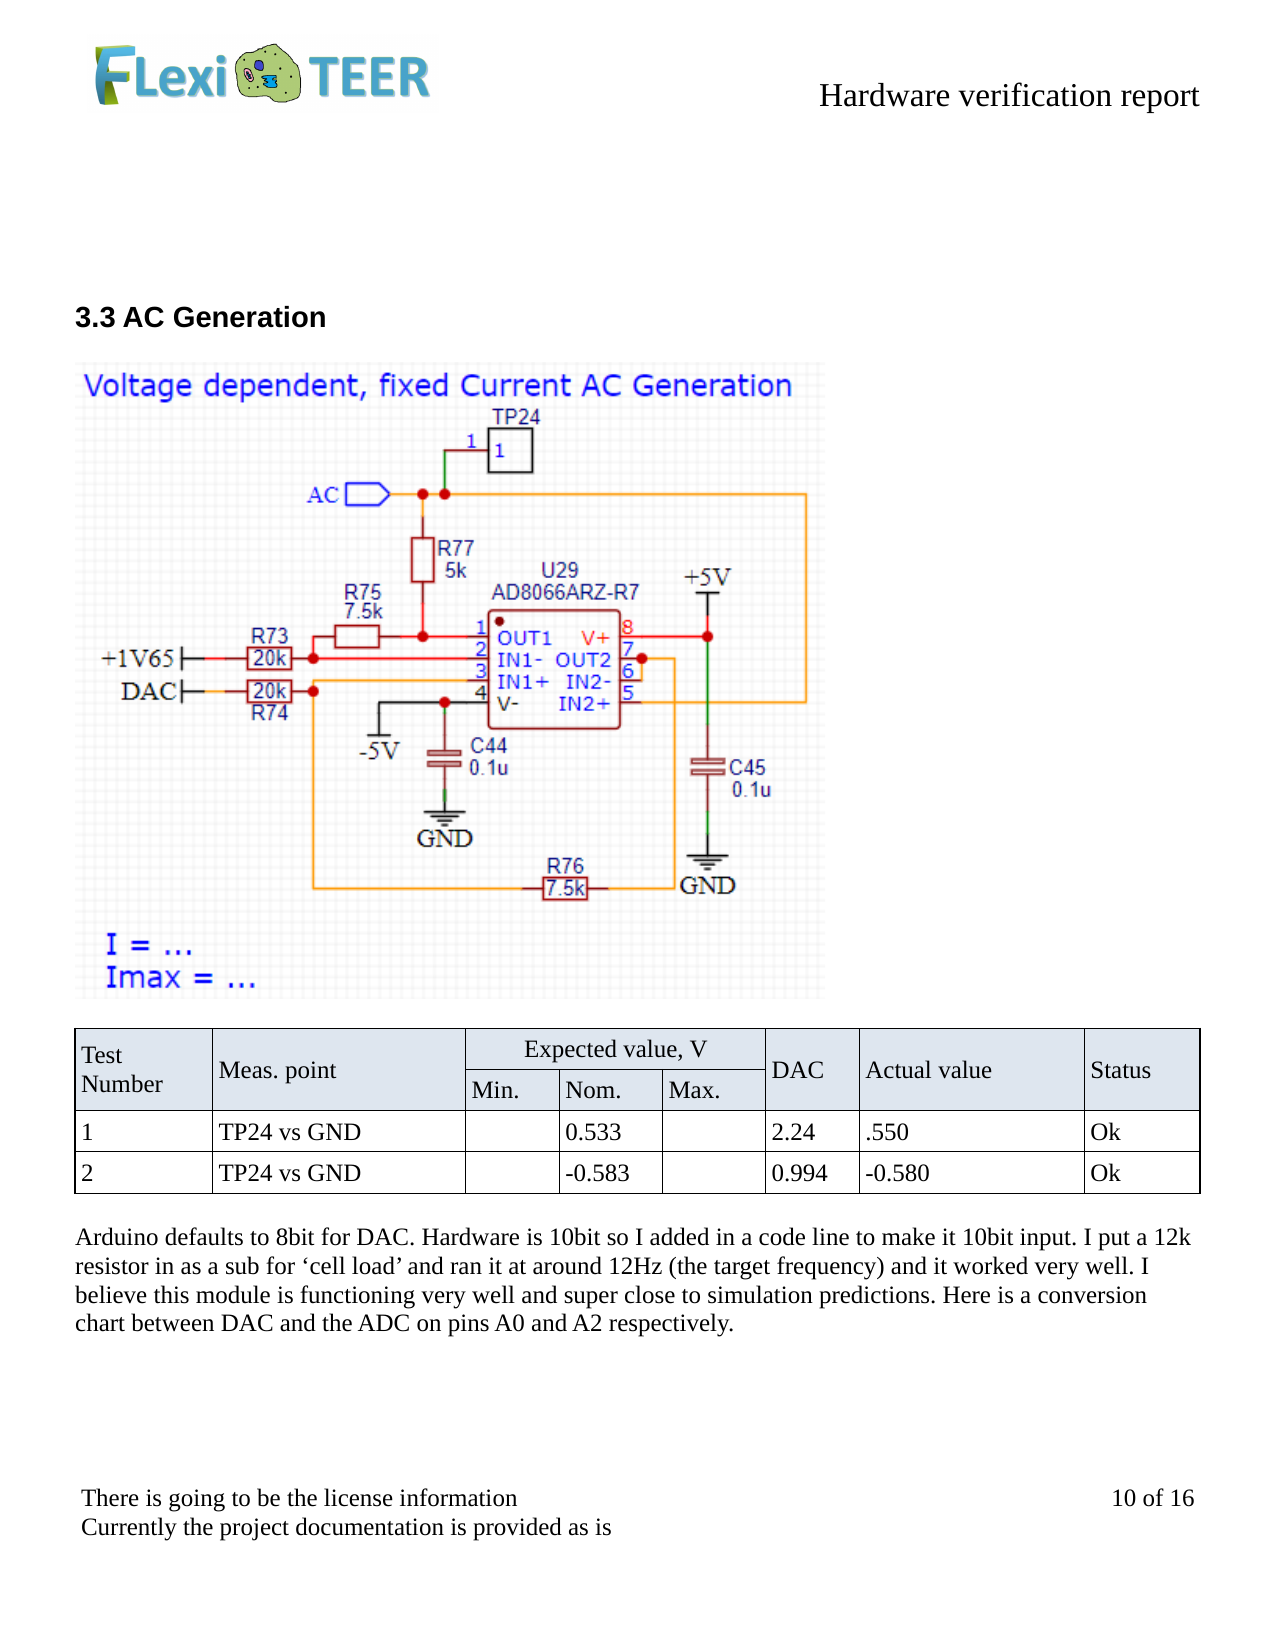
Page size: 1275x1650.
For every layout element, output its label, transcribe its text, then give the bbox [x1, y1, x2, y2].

table_cell Nom. [560, 1070, 662, 1110]
table_cell Ok [1085, 1111, 1199, 1151]
table_cell TP24 vs GND [213, 1152, 465, 1192]
table_cell -0.583 [560, 1152, 662, 1192]
table_header Expected value, V [466, 1029, 765, 1069]
table_cell 0.994 [766, 1152, 859, 1192]
table_cell [466, 1152, 559, 1192]
table_cell [663, 1152, 765, 1192]
table_cell 1 [76, 1111, 212, 1151]
table_header DAC [766, 1029, 859, 1110]
table_header Test Number [76, 1029, 212, 1110]
table_header Actual value [860, 1029, 1084, 1110]
table_cell Ok [1085, 1152, 1199, 1192]
text Arduino defaults to 8bit for DAC. Hardware is 10bit so I added in a code line to make it 10bit input. I put a 12k resistor in as a sub for ‘cell load’ and ran it at around 12Hz (the target frequency) and it worked very well. I believe this module is functioning very well and super close to simulation predictions. Here is a conversion chart between DAC and the ADC on pins A0 and A2 respectively. [75, 1222, 1200, 1337]
table_cell -0.580 [860, 1152, 1084, 1192]
table_cell 0.533 [560, 1111, 662, 1151]
table_header Meas. point [213, 1029, 465, 1110]
table_header Status [1085, 1029, 1199, 1110]
table_cell 2 [76, 1152, 212, 1192]
table_cell TP24 vs GND [213, 1111, 465, 1151]
subtitle 3.3 AC Generation [75, 300, 1200, 334]
table_cell [663, 1111, 765, 1151]
table_cell [466, 1111, 559, 1151]
table_cell 2.24 [766, 1111, 859, 1151]
picture [86, 34, 440, 113]
table_cell Min. [466, 1070, 559, 1110]
table_cell .550 [860, 1111, 1084, 1151]
table_cell Max. [663, 1070, 765, 1110]
picture [75, 362, 826, 999]
